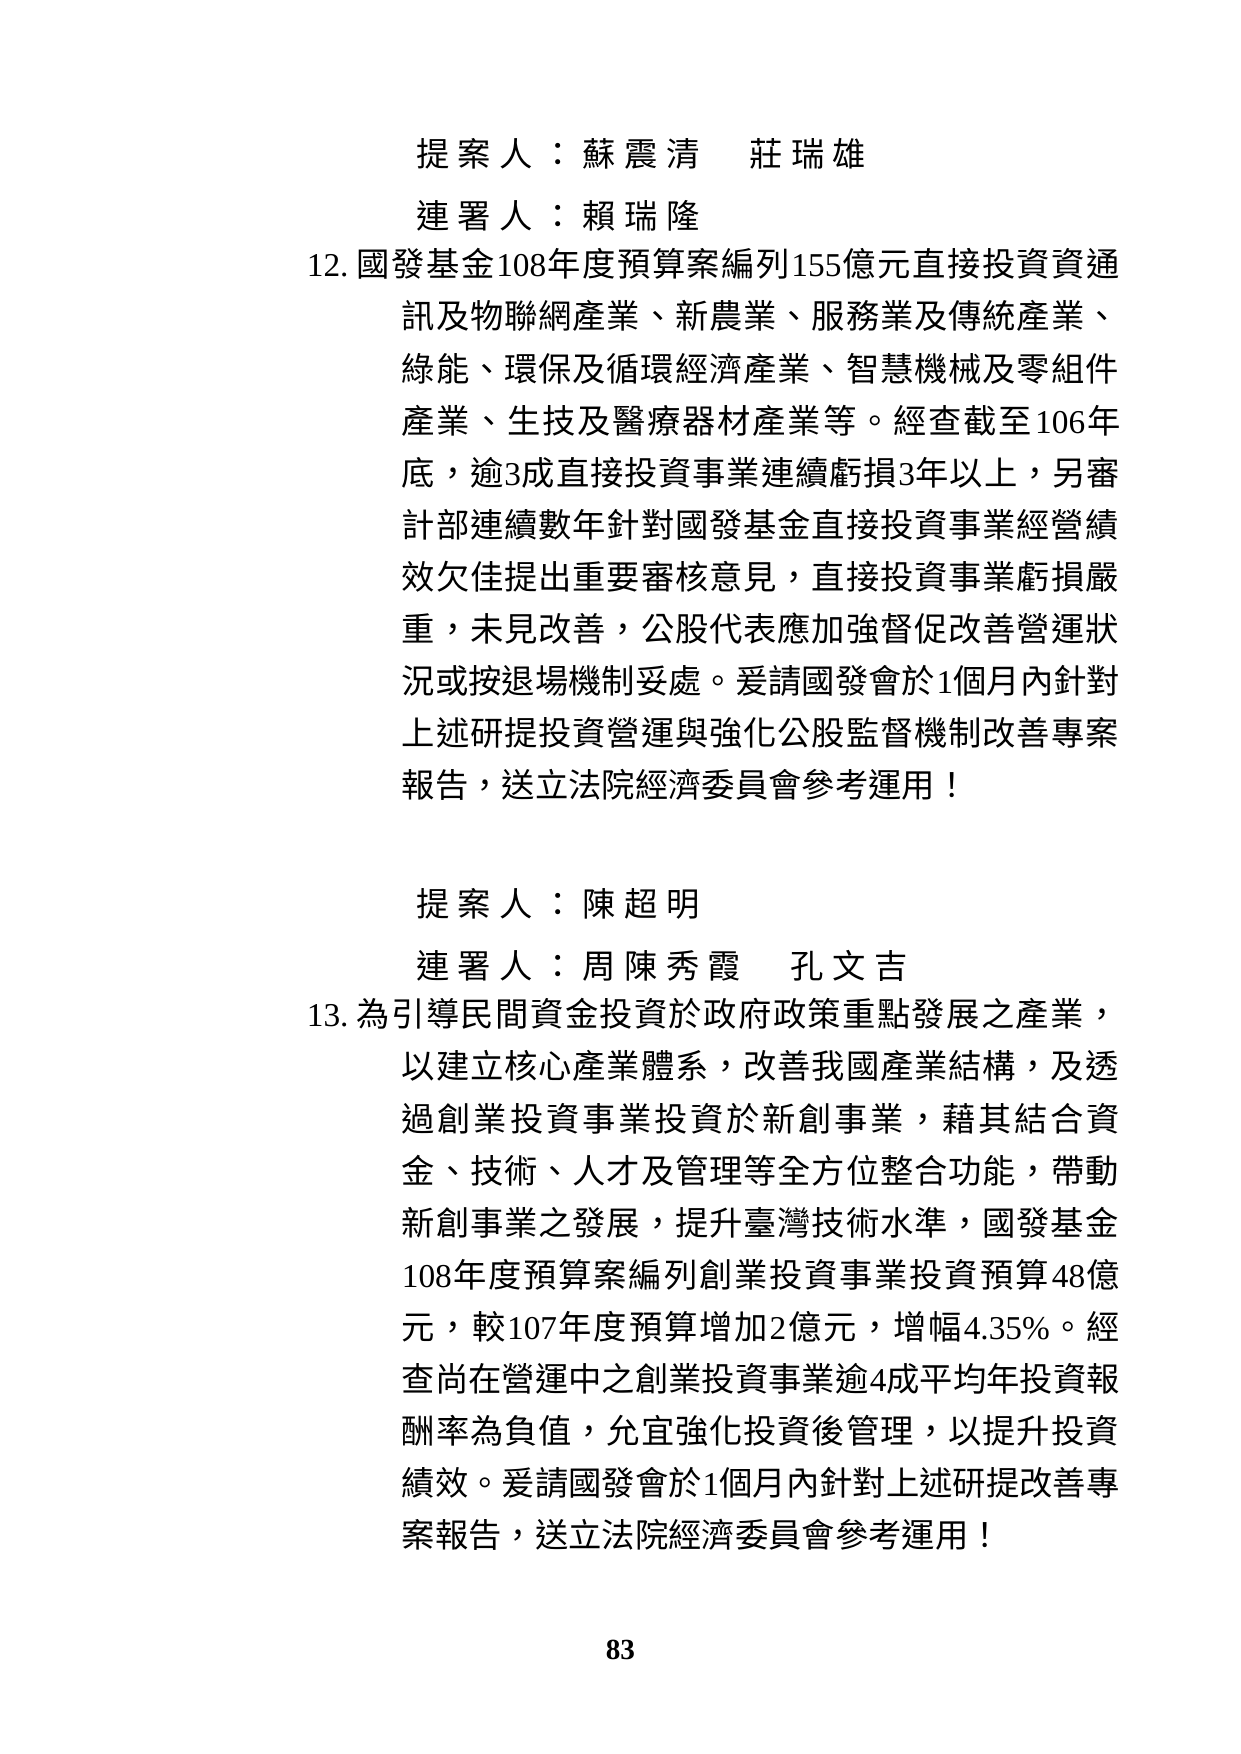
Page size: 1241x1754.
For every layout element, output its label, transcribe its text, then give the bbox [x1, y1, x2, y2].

text 連署人：賴瑞隆 [397, 173, 1016, 235]
text 連署人：周陳秀霞 孔文吉 [397, 923, 1016, 985]
text 提案人：陳超明 [397, 860, 1016, 923]
list 國發基金108年度預算案編列155億元直接投資資通訊及物聯網產業、新農業、服務業及傳統產業、綠能、環保及循環經濟產業、智慧機械及零組件產業、生技及醫療器材產業等。經查截至106年底，逾3成直接投資事業連續虧損3年以上，另審計部連續數年針對國發基金直接投資事業經營績效欠佳提出重要審核意見，直接投資事業虧損嚴重，未見改善，公股代表應加強督促改善營運狀況或按退場機制妥處。爰請國發會於1個月內針對上述研提投資營運與強化公股監督機制改善專案報告，送立法院經濟委員會參考運用！ [307, 235, 1120, 808]
list 為引導民間資金投資於政府政策重點發展之產業，以建立核心產業體系，改善我國產業結構，及透過創業投資事業投資於新創事業，藉其結合資金、技術、人才及管理等全方位整合功能，帶動新創事業之發展，提升臺灣技術水準，國發基金108年度預算案編列創業投資事業投資預算48億元，較107年度預算增加2億元，增幅4.35%。經查尚在營運中之創業投資事業逾4成平均年投資報酬率為負值，允宜強化投資後管理，以提升投資績效。爰請國發會於1個月內針對上述研提改善專案報告，送立法院經濟委員會參考運用！ [307, 985, 1120, 1558]
text 提案人：蘇震清 莊瑞雄 [397, 110, 1016, 173]
